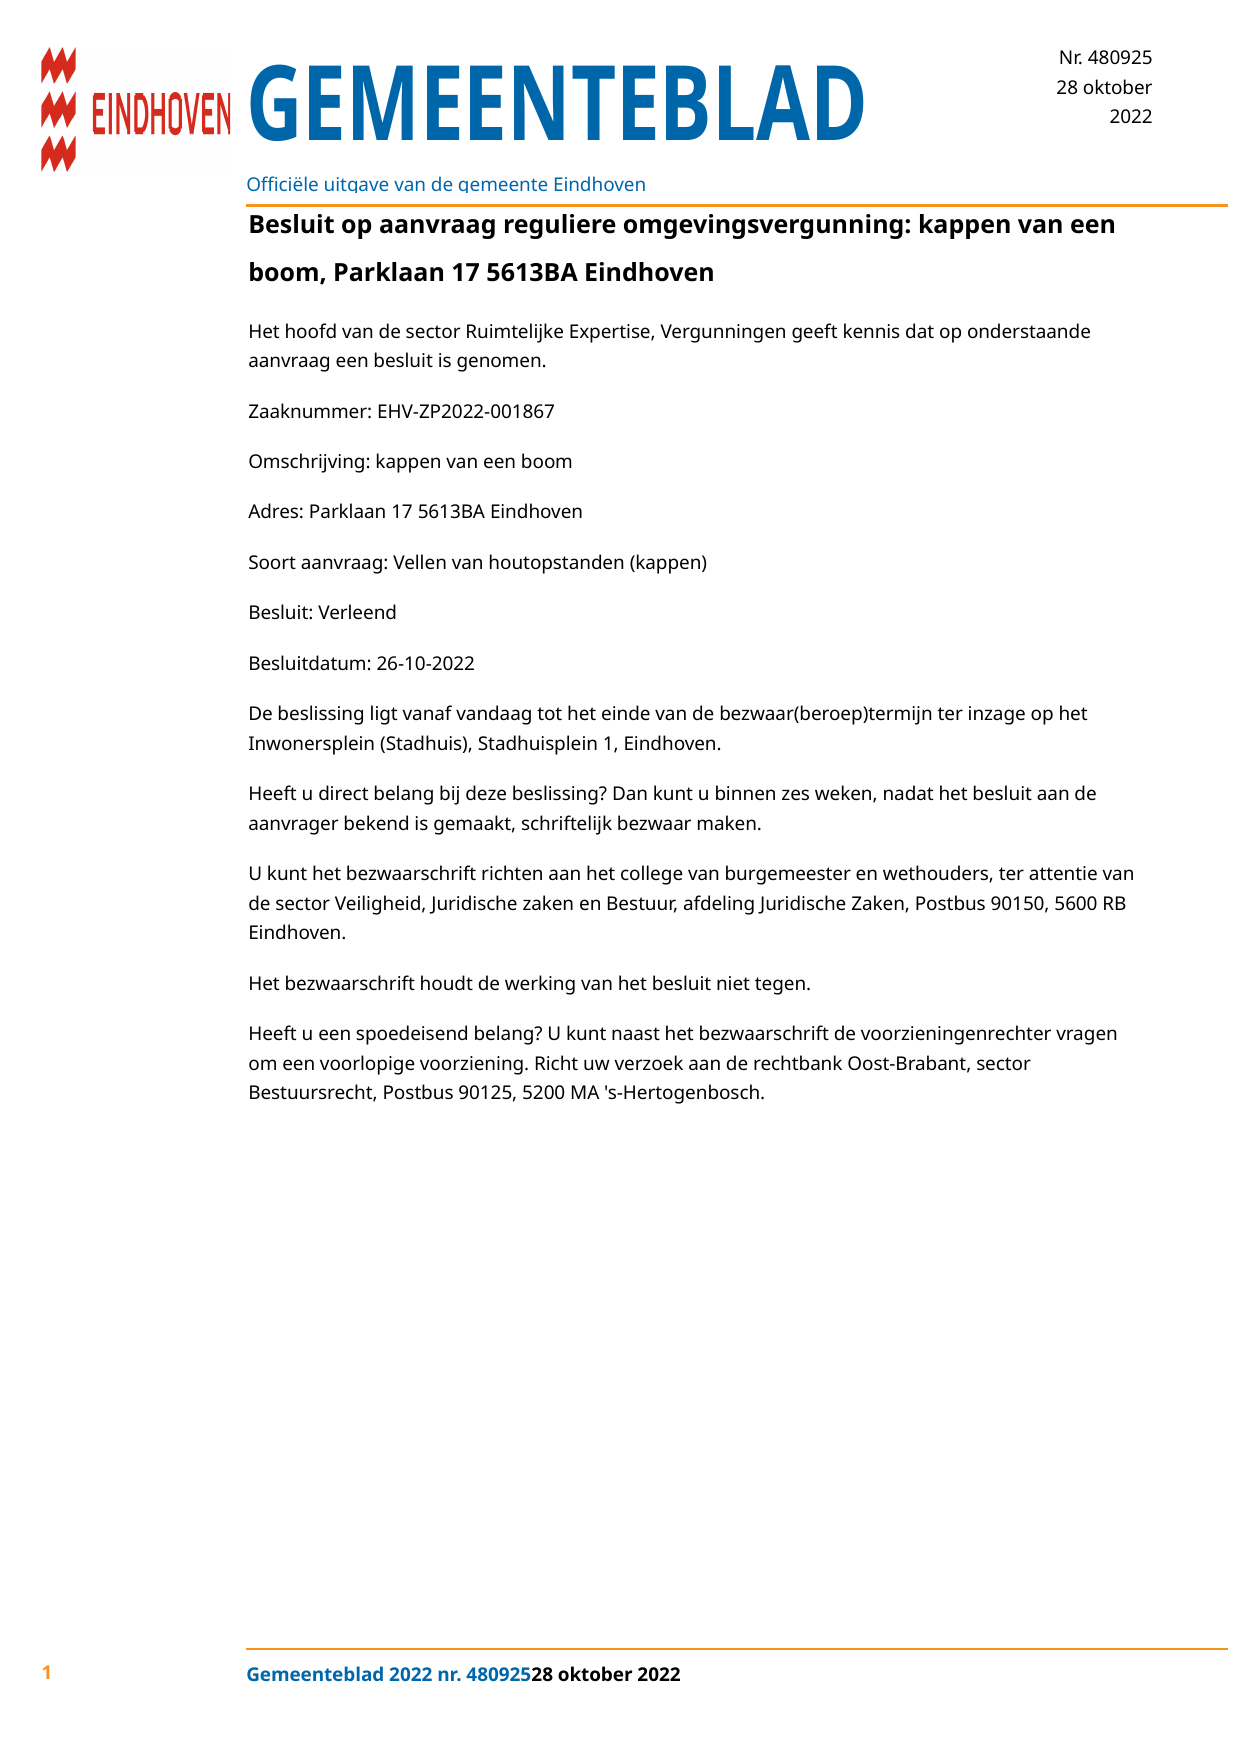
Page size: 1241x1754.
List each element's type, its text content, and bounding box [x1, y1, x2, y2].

text Heeft u een spoedeisend belang? U kunt naast het bezwaarschrift de voorzieningenrechter vragen om een voorlopige voorziening. Richt uw verzoek aan de rechtbank Oost-Brabant, sector Bestuursrecht, Postbus 90125, 5200 MA 's-Hertogenbosch. [248, 1020, 1152, 1105]
text Zaaknummer: EHV-ZP2022-001867 [248, 398, 1152, 424]
text Besluit: Verleend [248, 599, 1152, 625]
picture [41, 47, 231, 172]
text Het hoofd van de sector Ruimtelijke Expertise, Vergunningen geeft kennis dat op onderstaande aanvraag een besluit is genomen. [248, 318, 1152, 373]
text Besluit op aanvraag reguliere omgevingsvergunning: kappen van een boom, Parklaan 17 5613BA Eindhoven [248, 207, 1152, 288]
text Adres: Parklaan 17 5613BA Eindhoven [248, 499, 1152, 524]
text Besluitdatum: 26-10-2022 [248, 650, 1152, 676]
text Heeft u direct belang bij deze beslissing? Dan kunt u binnen zes weken, nadat het besluit aan de aanvrager bekend is gemaakt, schriftelijk bezwaar maken. [248, 780, 1152, 836]
text Soort aanvraag: Vellen van houtopstanden (kappen) [248, 549, 1152, 575]
text U kunt het bezwaarschrift richten aan het college van burgemeester en wethouders, ter attentie van de sector Veiligheid, Juridische zaken en Bestuur, afdeling Juridische Zaken, Postbus 90150, 5600 RB Eindhoven. [248, 860, 1152, 945]
text Omschrijving: kappen van een boom [248, 448, 1152, 474]
text De beslissing ligt vanaf vandaag tot het einde van de bezwaar(beroep)termijn ter inzage op het Inwonersplein (Stadhuis), Stadhuisplein 1, Eindhoven. [248, 700, 1152, 756]
text Het bezwaarschrift houdt de werking van het besluit niet tegen. [248, 970, 1152, 996]
